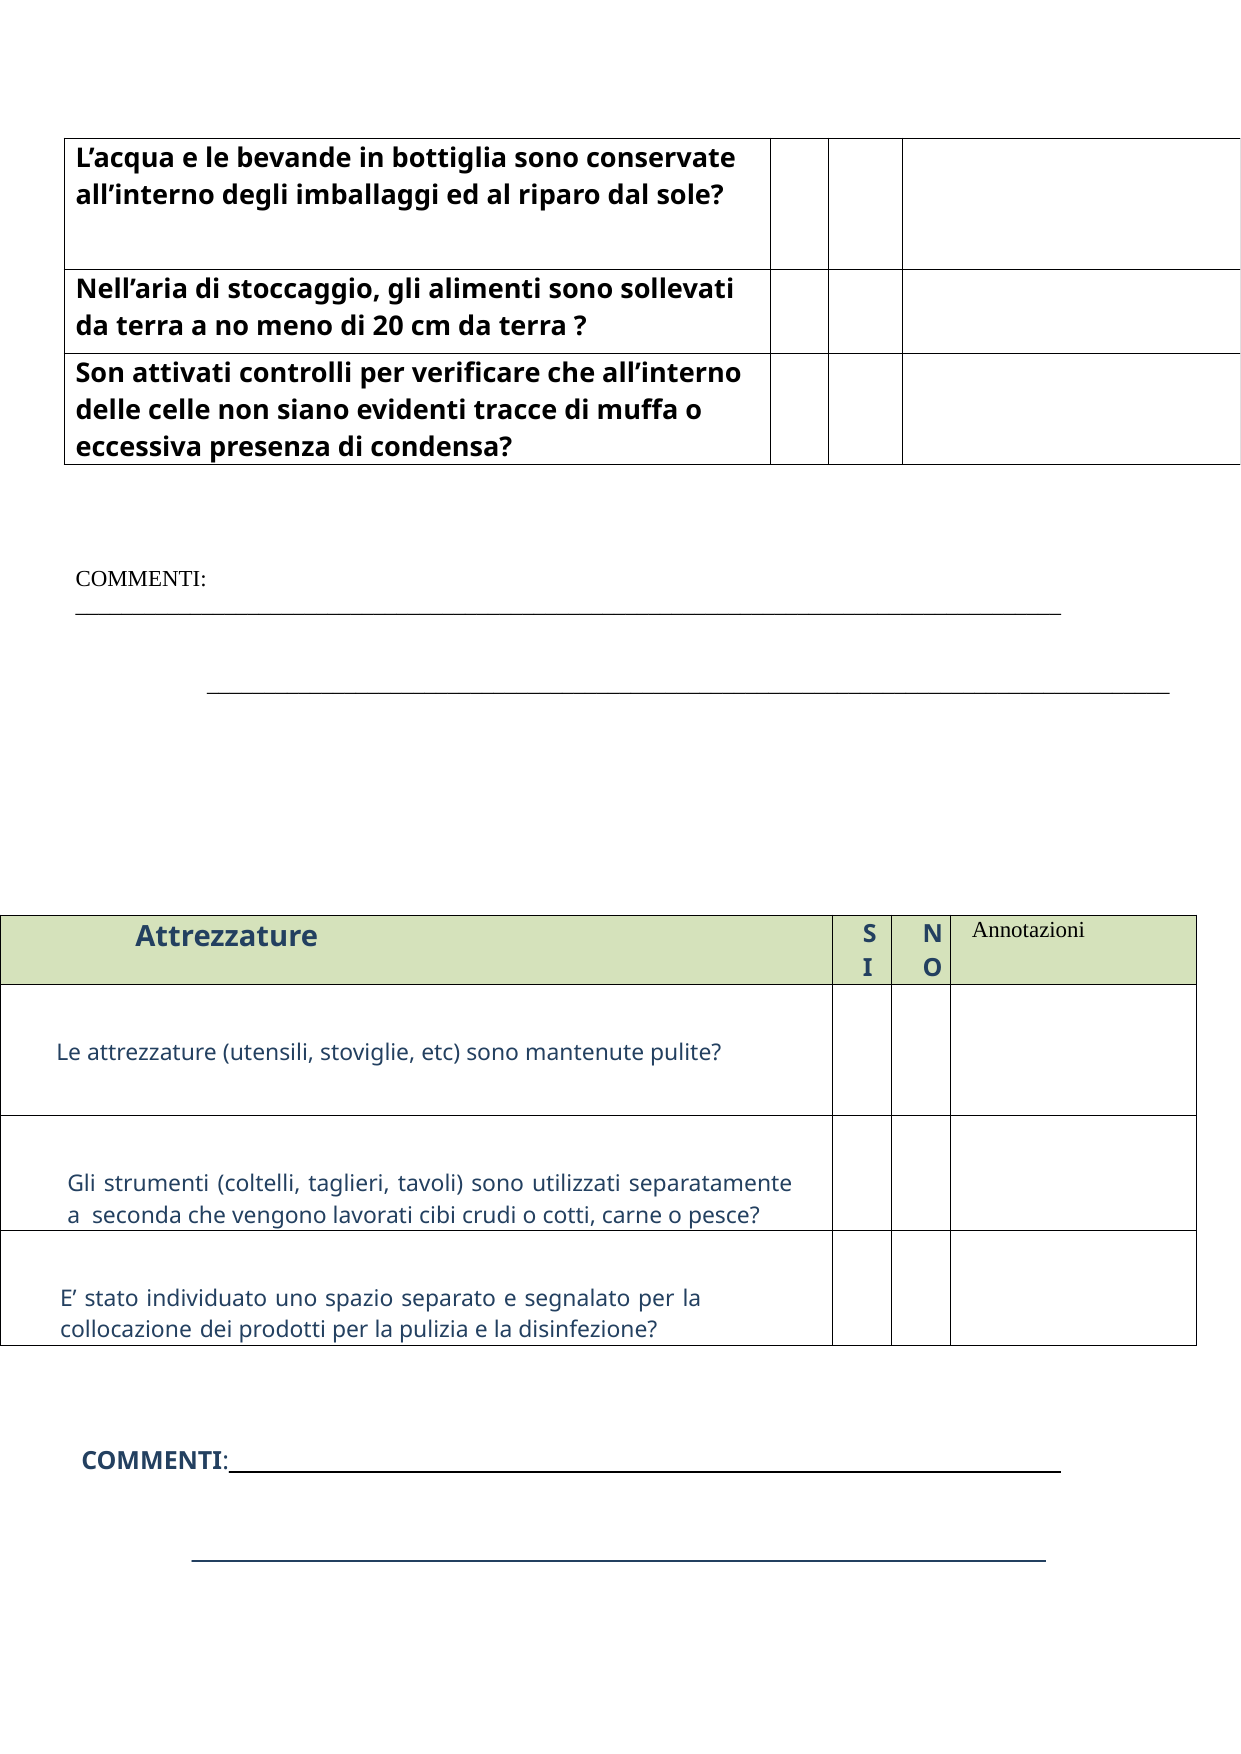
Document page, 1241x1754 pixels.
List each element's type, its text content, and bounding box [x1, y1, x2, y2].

table_cell [771, 139, 828, 269]
table_cell [771, 354, 828, 464]
text COMMENTI: ______________________________________________________________________________________ [75, 565, 1197, 617]
table_cell [892, 1116, 950, 1230]
table_cell L’acqua e le bevande in bottiglia sono conservate all’interno degli imballaggi ed al riparo dal sole? [65, 139, 770, 269]
table_header Attrezzature [1, 916, 832, 984]
table_cell [951, 1231, 1196, 1345]
text _____________________________________________________________________________ [81, 1531, 1197, 1565]
table_cell [833, 1116, 891, 1230]
text ____________________________________________________________________________________ [75, 670, 1197, 697]
table_cell [829, 270, 902, 353]
table_cell [892, 1231, 950, 1345]
table_cell [903, 270, 1240, 353]
table_cell E’ stato individuato uno spazio separato e segnalato per la collocazione dei prodotti per la pulizia e la disinfezione? [1, 1231, 832, 1345]
table_cell [892, 985, 950, 1115]
table_cell [833, 1231, 891, 1345]
table_cell [829, 354, 902, 464]
table_cell [771, 270, 828, 353]
table_cell Gli strumenti (coltelli, taglieri, tavoli) sono utilizzati separatamente a seconda che vengono lavorati cibi crudi o cotti, carne o pesce? [1, 1116, 832, 1230]
table_header Annotazioni [951, 916, 1196, 984]
text COMMENTI:___________________________________________________________________________ [81, 1442, 1197, 1476]
table_cell Le attrezzature (utensili, stoviglie, etc) sono mantenute pulite? [1, 985, 832, 1115]
table_cell [829, 139, 902, 269]
table_cell [903, 354, 1240, 464]
table_cell Son attivati controlli per verificare che all’interno delle celle non siano evidenti tracce di muffa o eccessiva presenza di condensa? [65, 354, 770, 464]
table_cell [951, 985, 1196, 1115]
table_cell [903, 139, 1240, 269]
table_cell [833, 985, 891, 1115]
table_cell [951, 1116, 1196, 1230]
table_header NO [892, 916, 950, 984]
table_header SI [833, 916, 891, 984]
table_cell Nell’aria di stoccaggio, gli alimenti sono sollevati da terra a no meno di 20 cm da terra ? [65, 270, 770, 353]
